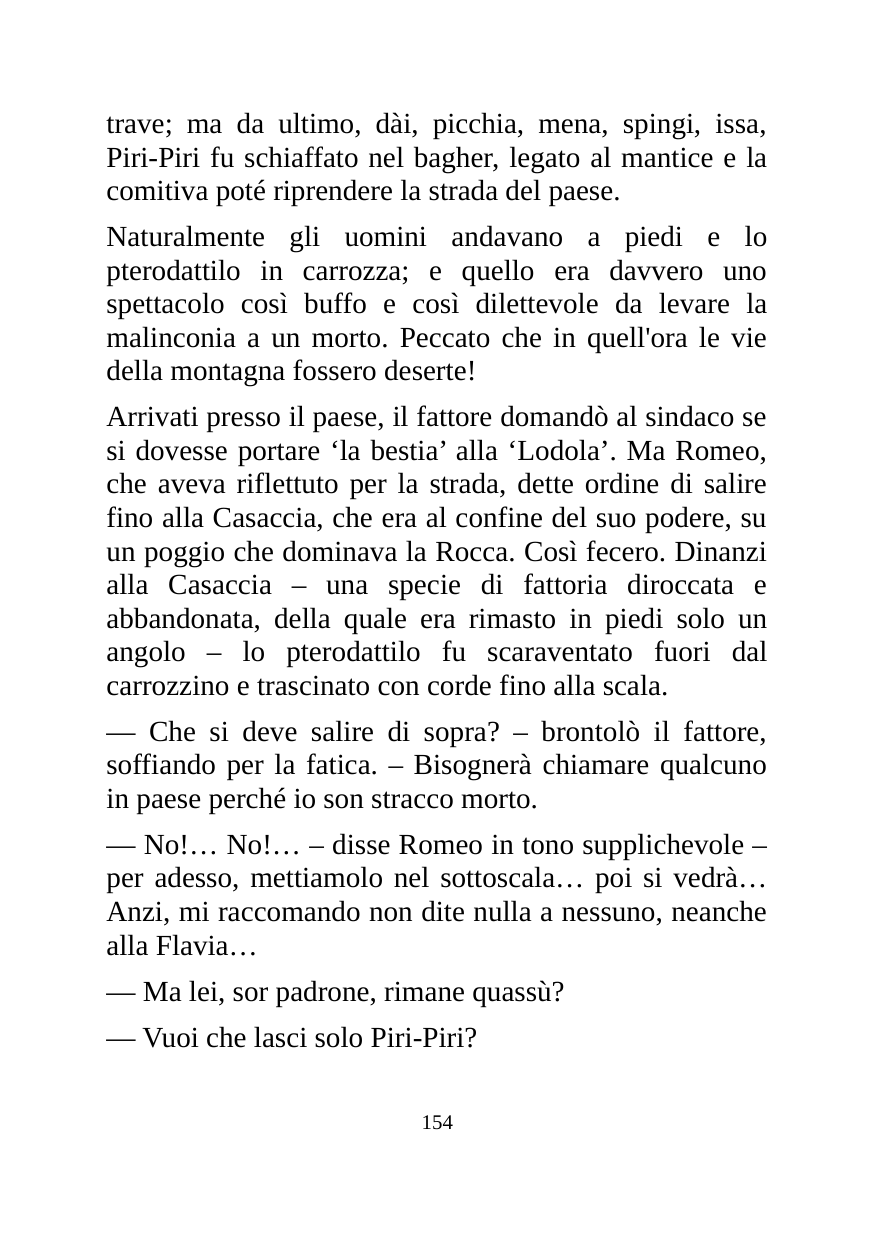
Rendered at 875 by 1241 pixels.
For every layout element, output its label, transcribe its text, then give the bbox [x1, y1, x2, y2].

text Arrivati presso il paese, il fattore domandò al sindaco se si dovesse portare ‘la bestia’ alla ‘Lodola’. Ma Romeo, che aveva riflettuto per la strada, dette ordine di salire fino alla Casaccia, che era al confine del suo podere, su un poggio che dominava la Rocca. Così fecero. Dinanzi alla Casaccia – una specie di fattoria diroccata e abbandonata, della quale era rimasto in piedi solo un angolo – lo pterodattilo fu scaraventato fuori dal carrozzino e trascinato con corde fino alla scala. [106, 399, 768, 701]
text — Vuoi che lasci solo Piri-Piri? [106, 1020, 768, 1053]
text trave; ma da ultimo, dài, picchia, mena, spingi, issa, Piri-Piri fu schiaffato nel bagher, legato al mantice e la comitiva poté riprendere la strada del paese. [106, 106, 768, 207]
text — No!… No!… – disse Romeo in tono supplichevole – per adesso, mettiamolo nel sottoscala… poi si vedrà… Anzi, mi raccomando non dite nulla a nessuno, neanche alla Flavia… [106, 827, 768, 961]
text — Che si deve salire di sopra? – brontolò il fattore, soffiando per la fatica. – Bisognerà chiamare qualcuno in paese perché io son stracco morto. [106, 714, 768, 814]
text Naturalmente gli uomini andavano a piedi e lo pterodattilo in carrozza; e quello era davvero uno spettacolo così buffo e così dilettevole da levare la malinconia a un morto. Peccato che in quell'ora le vie della montagna fossero deserte! [106, 219, 768, 387]
text — Ma lei, sor padrone, rimane quassù? [106, 974, 768, 1007]
